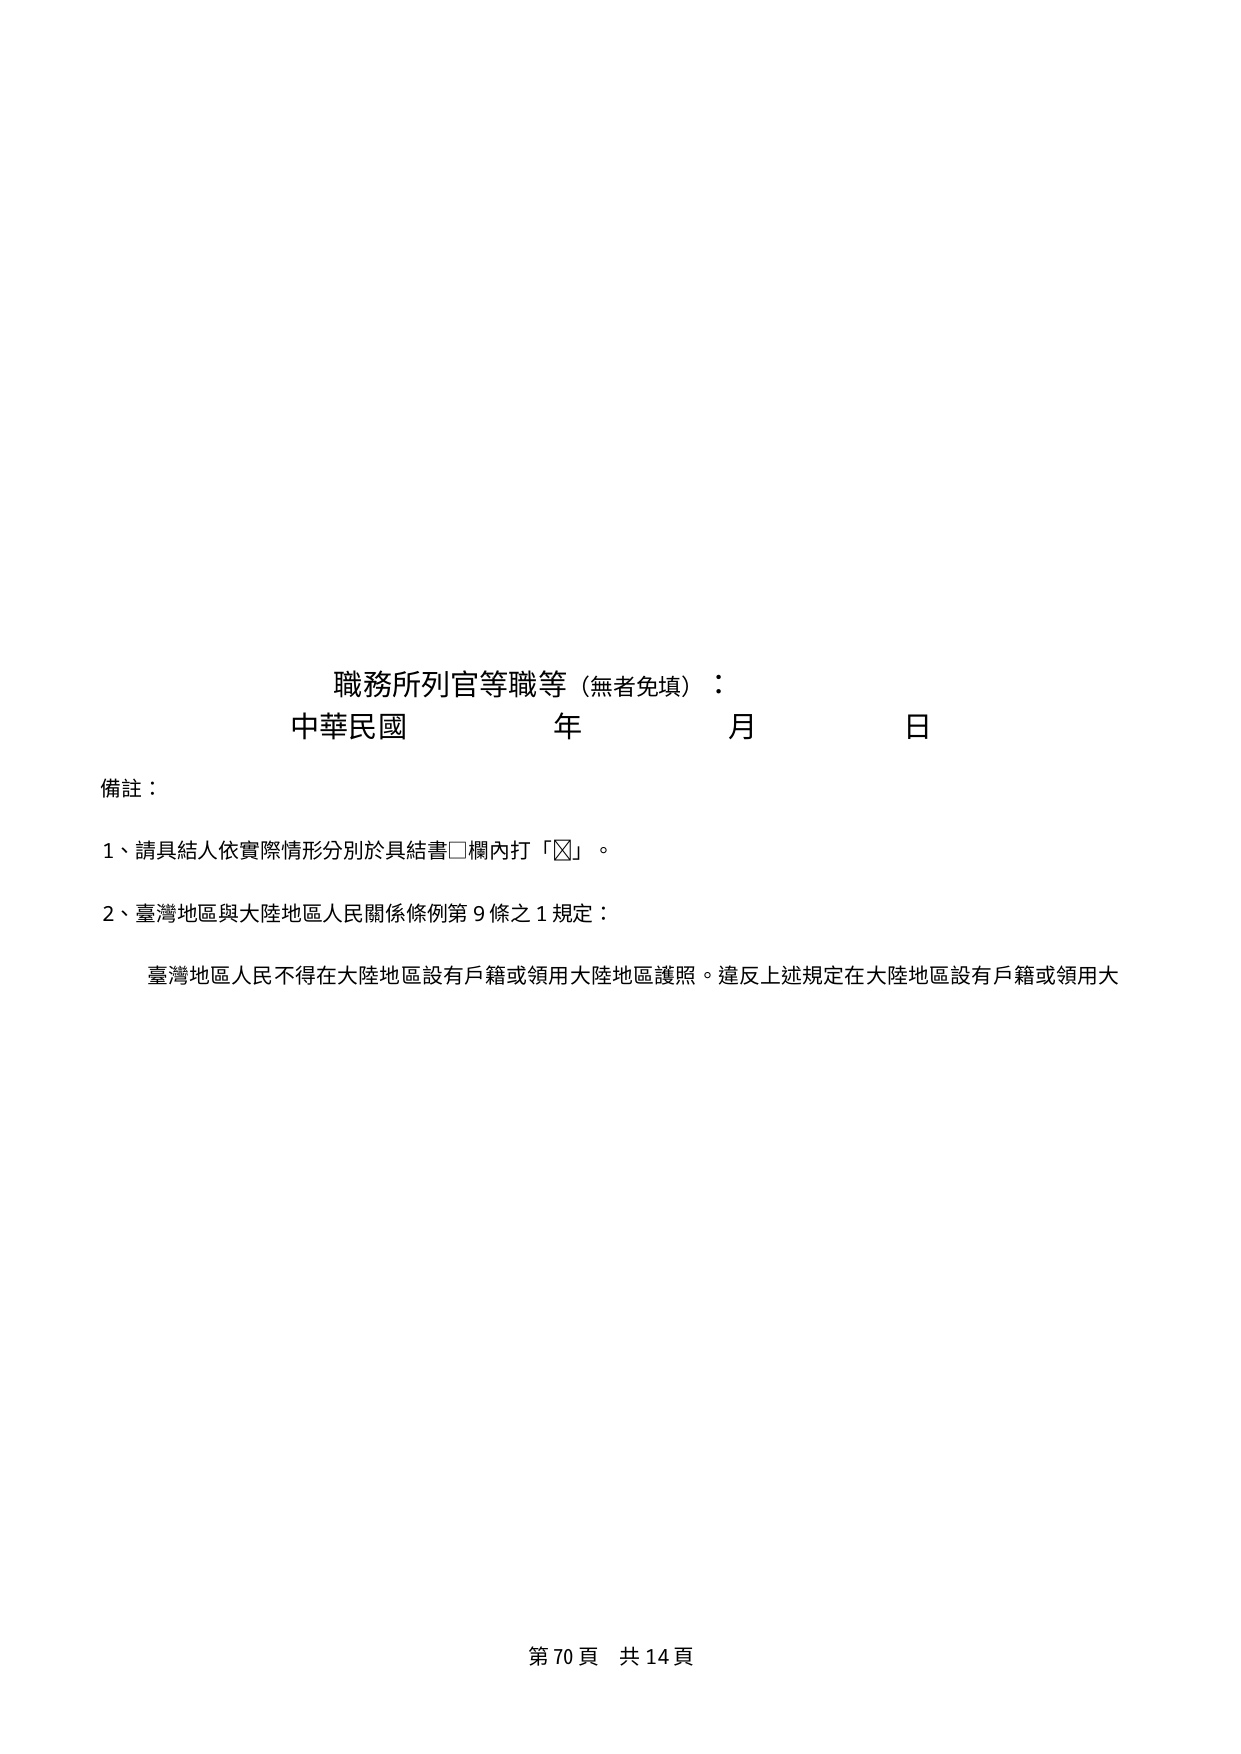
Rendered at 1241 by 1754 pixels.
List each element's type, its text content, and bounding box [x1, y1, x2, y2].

text 中華民國 年 月 日 [100, 704, 1122, 746]
text 備註： [100, 746, 1122, 808]
text 臺灣地區人民不得在大陸地區設有戶籍或領用大陸地區護照。違反上述規定在大陸地區設有戶籍或領用大 [147, 933, 1122, 996]
list 臺灣地區與大陸地區人民關係條例第9條之1規定： [102, 871, 1122, 933]
list 請具結人依實際情形分別於具結書□欄內打「」。 [102, 808, 1122, 871]
text 職務所列官等職等（無者免填）： [100, 662, 1122, 704]
